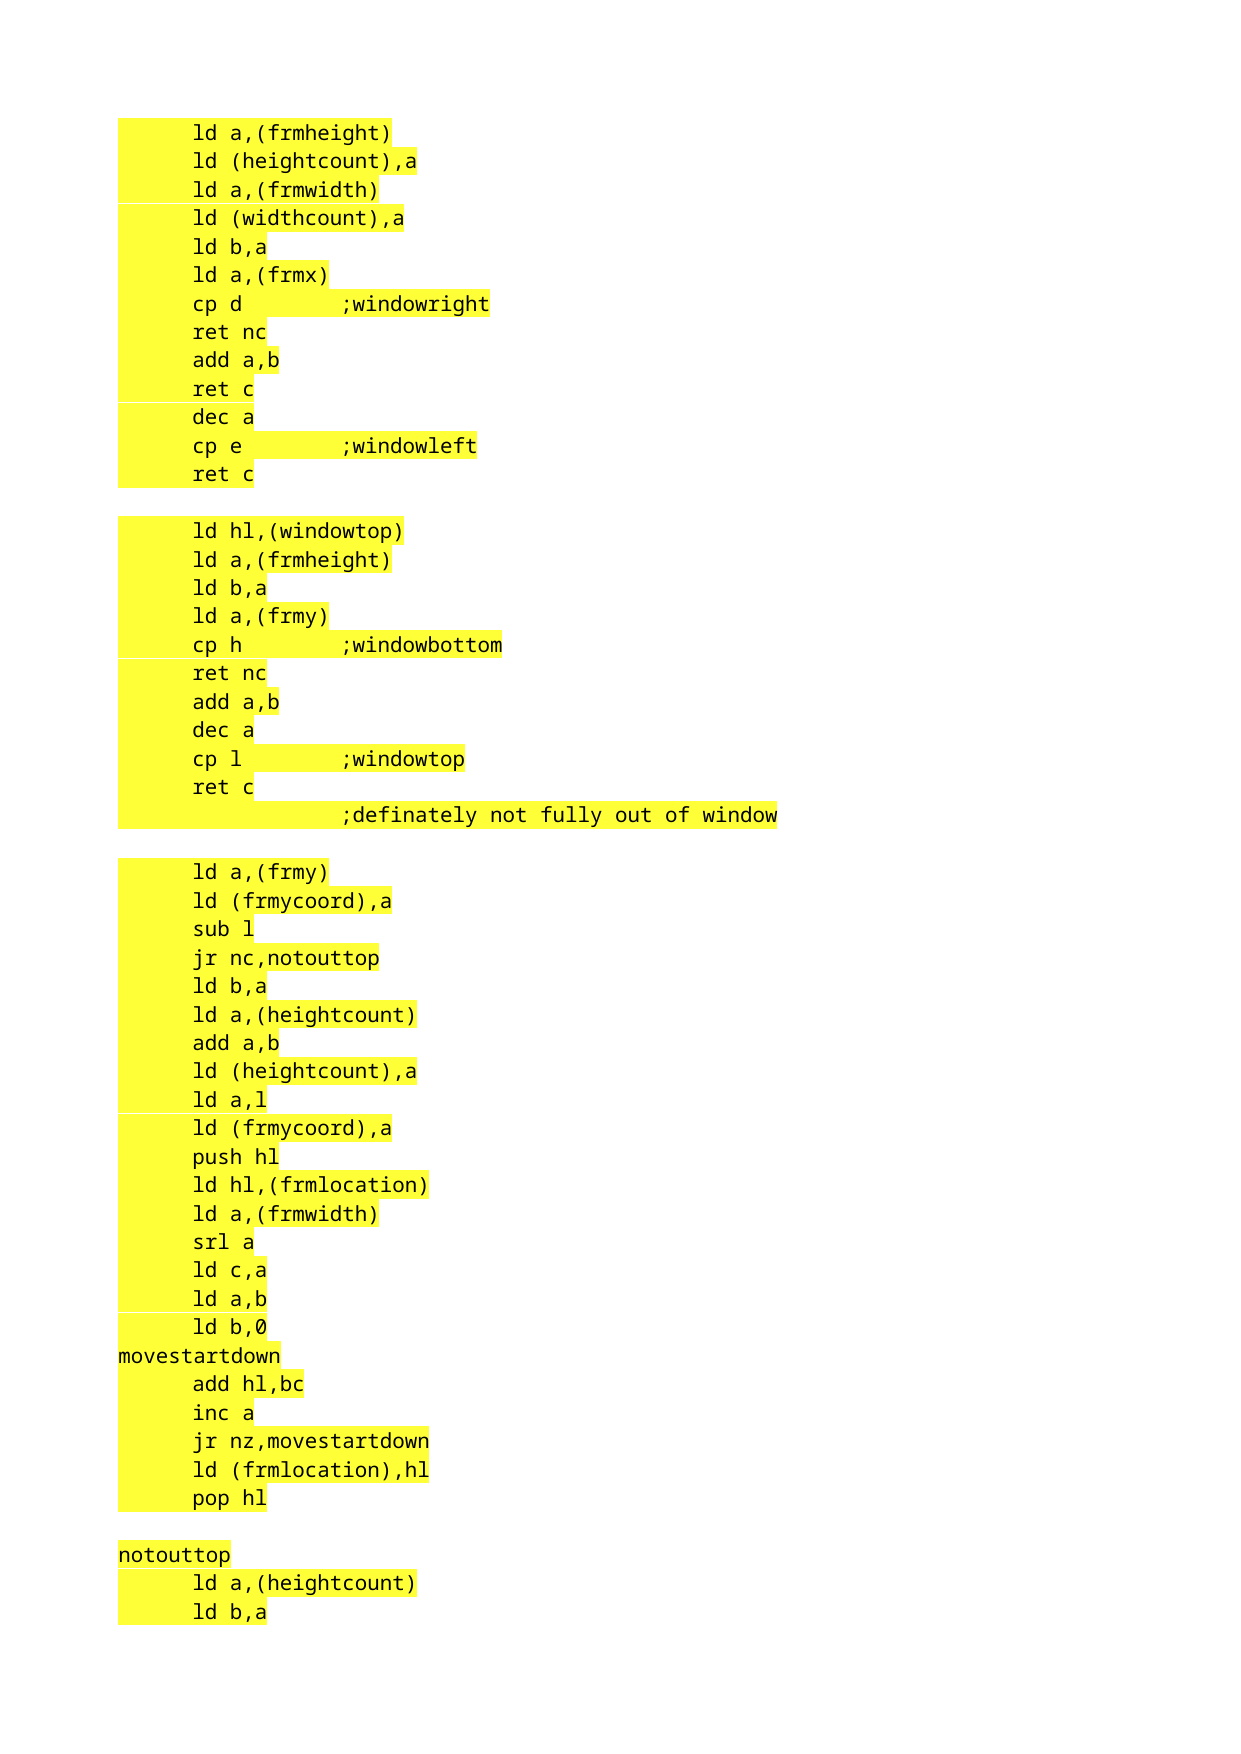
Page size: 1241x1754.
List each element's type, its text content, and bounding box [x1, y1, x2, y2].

text cp h ;windowbottom [118, 630, 1122, 658]
text ld (heightcount),a [118, 1057, 1122, 1085]
text jr nc,notouttop [118, 943, 1122, 971]
text ld a,(frmheight) [118, 118, 1122, 147]
text ld a,b [118, 1284, 1122, 1312]
text ret c [118, 374, 1122, 402]
text ld a,(frmwidth) [118, 1199, 1122, 1227]
text ld (frmlocation),hl [118, 1455, 1122, 1483]
text ld (frmycoord),a [118, 1113, 1122, 1142]
text movestartdown [118, 1341, 1122, 1369]
text ld (widthcount),a [118, 203, 1122, 232]
text notouttop [118, 1540, 1122, 1568]
text ld (heightcount),a [118, 147, 1122, 175]
text cp d ;windowright [118, 289, 1122, 317]
text add hl,bc [118, 1369, 1122, 1398]
text ld hl,(windowtop) [118, 516, 1122, 545]
text ld b,a [118, 232, 1122, 260]
text ld a,(frmy) [118, 602, 1122, 630]
text ret nc [118, 658, 1122, 687]
text cp e ;windowleft [118, 431, 1122, 459]
text ld c,a [118, 1256, 1122, 1284]
text ld hl,(frmlocation) [118, 1170, 1122, 1199]
text add a,b [118, 346, 1122, 374]
text add a,b [118, 687, 1122, 715]
text cp l ;windowtop [118, 744, 1122, 772]
text dec a [118, 402, 1122, 431]
text ld a,(frmwidth) [118, 175, 1122, 203]
text jr nz,movestartdown [118, 1426, 1122, 1455]
text ret c [118, 459, 1122, 488]
text ld a,l [118, 1085, 1122, 1113]
text ld a,(heightcount) [118, 1568, 1122, 1597]
text pop hl [118, 1483, 1122, 1512]
text add a,b [118, 1028, 1122, 1057]
text ret nc [118, 317, 1122, 346]
text ld b,a [118, 573, 1122, 602]
text ld b,0 [118, 1312, 1122, 1341]
text ld b,a [118, 1597, 1122, 1625]
text ld b,a [118, 971, 1122, 1000]
text ld a,(frmheight) [118, 545, 1122, 573]
text ld (frmycoord),a [118, 886, 1122, 914]
text push hl [118, 1142, 1122, 1170]
text ld a,(heightcount) [118, 1000, 1122, 1028]
text srl a [118, 1227, 1122, 1256]
text ;definately not fully out of window [118, 801, 1122, 829]
text ld a,(frmy) [118, 857, 1122, 886]
text ld a,(frmx) [118, 260, 1122, 289]
text sub l [118, 914, 1122, 943]
text ret c [118, 772, 1122, 801]
text dec a [118, 715, 1122, 744]
text inc a [118, 1398, 1122, 1426]
